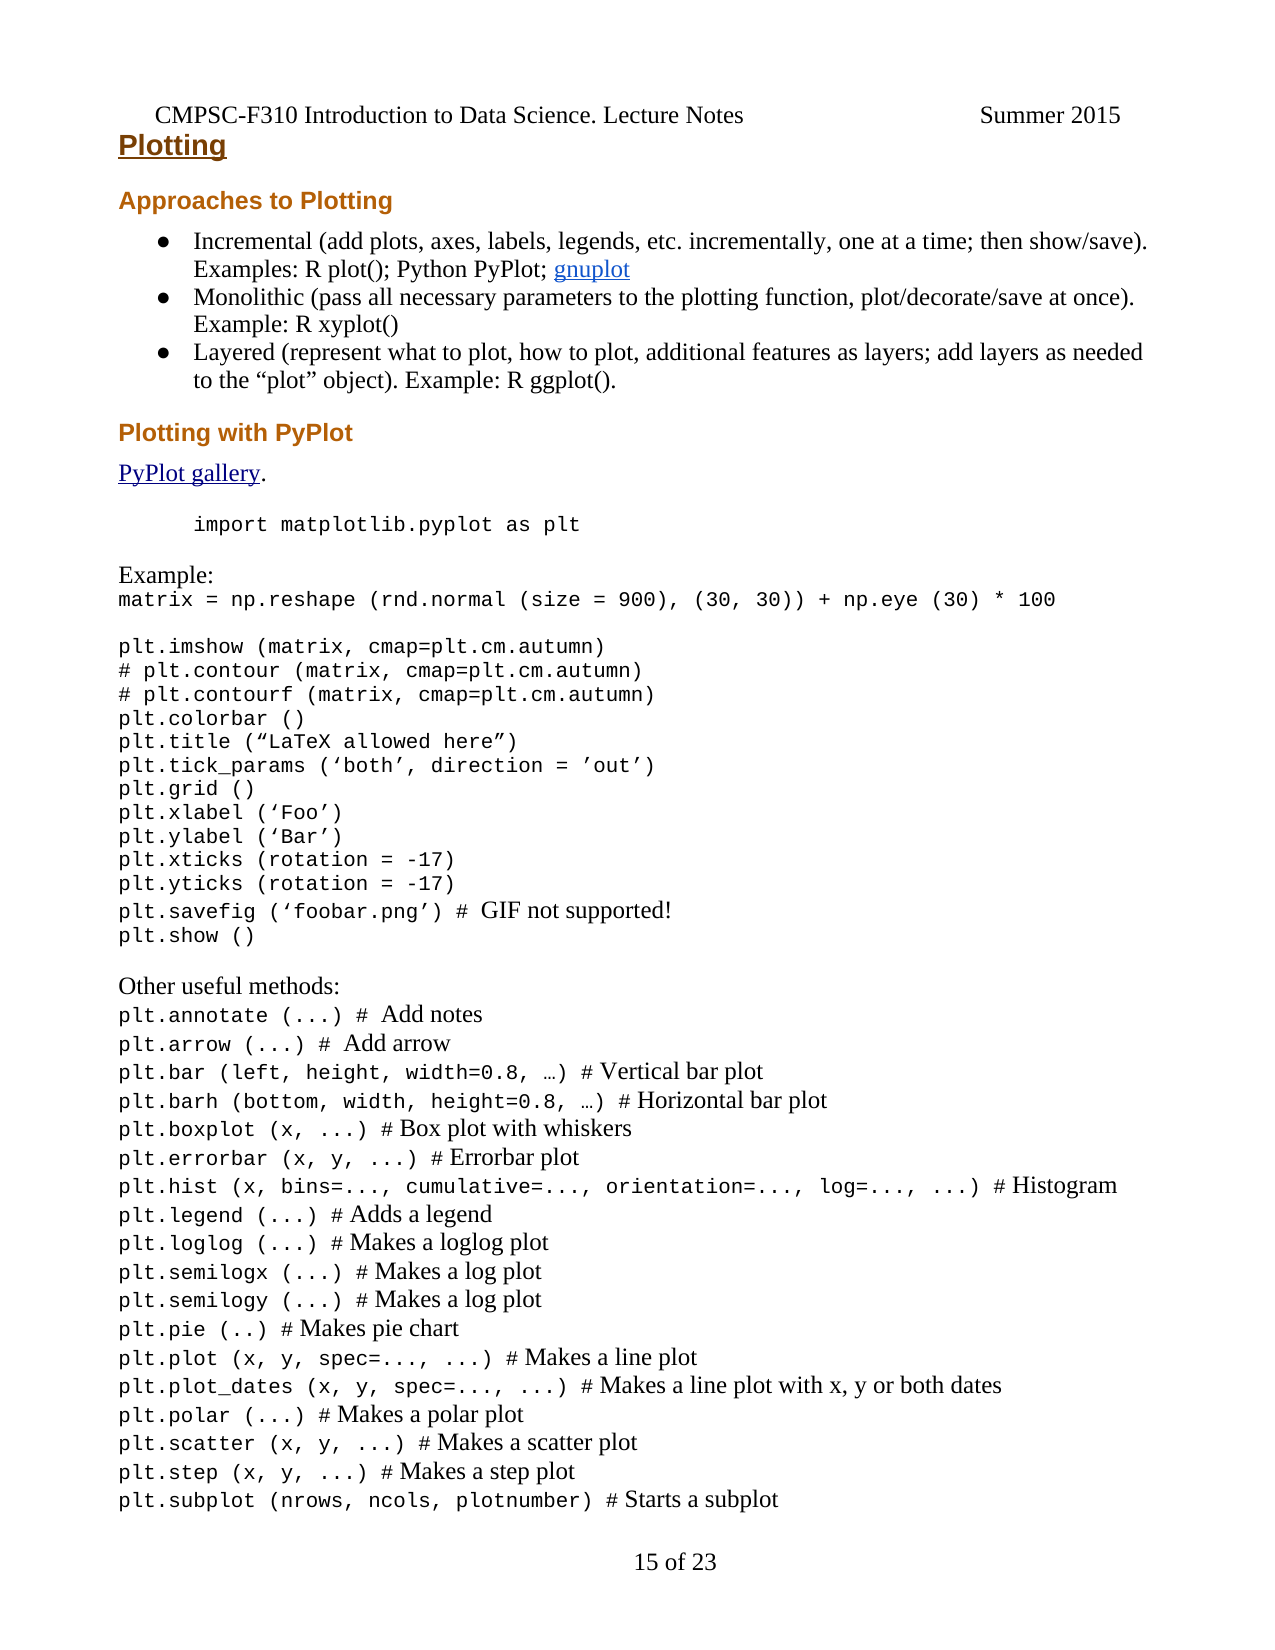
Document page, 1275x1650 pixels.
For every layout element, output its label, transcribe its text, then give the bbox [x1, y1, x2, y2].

list Monolithic (pass all necessary parameters to the plotting function, plot/decorate/save at once). Example: R xyplot() [156, 283, 1157, 338]
text plt.arrow (...) # Add arrow [118, 1029, 1157, 1057]
text plt.grid () [118, 778, 1157, 802]
text plt.annotate (...) # Add notes [118, 1000, 1157, 1029]
text plt.barh (bottom, width, height=0.8, …) # Horizontal bar plot [118, 1086, 1157, 1114]
text plt.plot_dates (x, y, spec=..., ...) # Makes a line plot with x, y or both dates [118, 1371, 1157, 1400]
text plt.xlabel (‘Foo’) [118, 802, 1157, 826]
subtitle Approaches to Plotting [118, 187, 1157, 215]
text matrix = np.reshape (rnd.normal (size = 900), (30, 30)) + np.eye (30) * 100 [118, 589, 1157, 613]
text plt.semilogx (...) # Makes a log plot [118, 1257, 1157, 1286]
text plt.step (x, y, ...) # Makes a step plot [118, 1457, 1157, 1485]
text plt.loglog (...) # Makes a loglog plot [118, 1228, 1157, 1257]
text import matplotlib.pyplot as plt [118, 514, 1157, 538]
text plt.bar (left, height, width=0.8, …) # Vertical bar plot [118, 1057, 1157, 1086]
text # plt.contour (matrix, cmap=plt.cm.autumn) [118, 660, 1157, 684]
text plt.xticks (rotation = -17) [118, 849, 1157, 873]
text plt.hist (x, bins=..., cumulative=..., orientation=..., log=..., ...) # Histogram [118, 1171, 1157, 1200]
text plt.polar (...) # Makes a polar plot [118, 1400, 1157, 1428]
text Example: [118, 562, 1157, 589]
text plt.colorbar () [118, 707, 1157, 731]
text plt.pie (..) # Makes pie chart [118, 1314, 1157, 1343]
text plt.show () [118, 925, 1157, 949]
text plt.errorbar (x, y, ...) # Errorbar plot [118, 1143, 1157, 1171]
text plt.yticks (rotation = -17) [118, 873, 1157, 897]
text plt.tick_params (‘both’, direction = ’out’) [118, 755, 1157, 778]
text # plt.contourf (matrix, cmap=plt.cm.autumn) [118, 684, 1157, 707]
text plt.ylabel (‘Bar’) [118, 826, 1157, 849]
list Layered (represent what to plot, how to plot, additional features as layers; add layers as needed to the “plot” object). Example: R ggplot(). [156, 338, 1157, 393]
text plt.savefig (‘foobar.png’) # GIF not supported! [118, 897, 1157, 925]
list Incremental (add plots, axes, labels, legends, etc. incrementally, one at a time; then show/save). Examples: R plot(); Python PyPlot; gnuplot [156, 227, 1157, 283]
subtitle Plotting with PyPlot [118, 418, 1157, 446]
text Other useful methods: [118, 972, 1157, 1000]
text plt.semilogy (...) # Makes a log plot [118, 1286, 1157, 1314]
text plt.scatter (x, y, ...) # Makes a scatter plot [118, 1428, 1157, 1457]
text plt.title (“LaTeX allowed here”) [118, 731, 1157, 755]
text plt.imshow (matrix, cmap=plt.cm.autumn) [118, 637, 1157, 660]
text PyPlot gallery. [118, 459, 1157, 487]
text plt.boxplot (x, ...) # Box plot with whiskers [118, 1114, 1157, 1143]
subtitle Plotting [118, 129, 1157, 162]
text plt.subplot (nrows, ncols, plotnumber) # Starts a subplot [118, 1485, 1157, 1514]
text plt.plot (x, y, spec=..., ...) # Makes a line plot [118, 1343, 1157, 1371]
text plt.legend (...) # Adds a legend [118, 1200, 1157, 1228]
